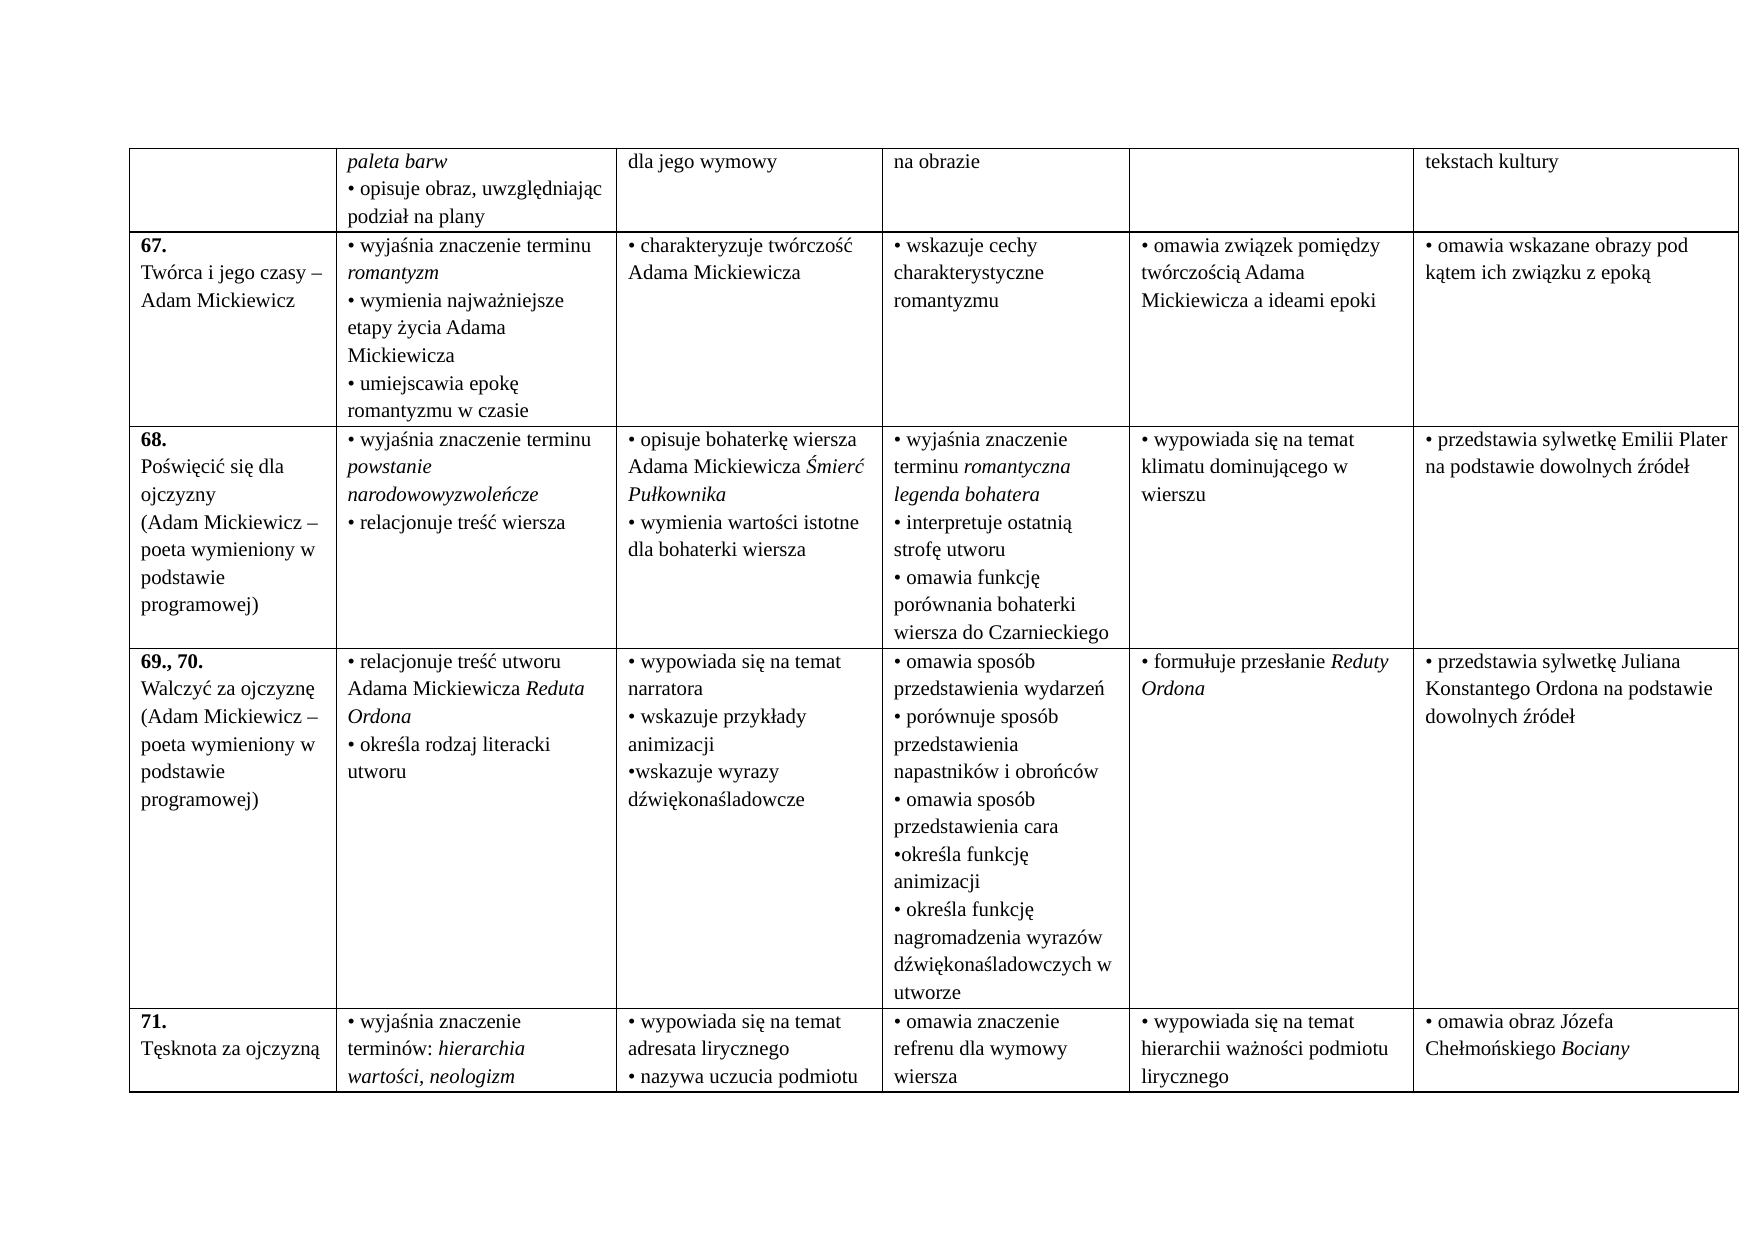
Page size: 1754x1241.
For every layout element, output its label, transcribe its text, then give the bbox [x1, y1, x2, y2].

table_cell dla jego wymowy [617, 149, 882, 231]
table_cell 68. Poświęcić się dla ojczyzny (Adam Mickiewicz – poeta wymieniony w podstawie programowej) [130, 427, 336, 648]
table_cell [1130, 149, 1413, 231]
table_cell 67. Twórca i jego czasy – Adam Mickiewicz [130, 233, 336, 426]
table_cell • relacjonuje treść utworu Adama Mickiewicza Reduta Ordona • określa rodzaj literacki utworu [337, 649, 616, 1007]
table_cell 69., 70. Walczyć za ojczyznę (Adam Mickiewicz – poeta wymieniony w podstawie programowej) [130, 649, 336, 1007]
table_cell • wyjaśnia znaczenie terminu romantyczna legenda bohatera • interpretuje ostatnią strofę utworu • omawia funkcję porównania bohaterki wiersza do Czarnieckiego [883, 427, 1129, 648]
table_cell • wypowiada się na temat hierarchii ważności podmiotu lirycznego [1130, 1009, 1413, 1091]
table_cell • wyjaśnia znaczenie terminu romantyzm • wymienia najważniejsze etapy życia Adama Mickiewicza • umiejscawia epokę romantyzmu w czasie [337, 233, 616, 426]
table_cell • omawia sposób przedstawienia wydarzeń • porównuje sposób przedstawienia napastników i obrońców • omawia sposób przedstawienia cara •określa funkcję animizacji • określa funkcję nagromadzenia wyrazów dźwiękonaśladowczych w utworze [883, 649, 1129, 1007]
table_cell • formułuje przesłanie Reduty Ordona [1130, 649, 1413, 1007]
table_cell • charakteryzuje twórczość Adama Mickiewicza [617, 233, 882, 426]
table_cell • przedstawia sylwetkę Juliana Konstantego Ordona na podstawie dowolnych źródeł [1414, 649, 1738, 1007]
table_cell 71. Tęsknota za ojczyzną [130, 1009, 336, 1091]
table_cell • omawia obraz Józefa Chełmońskiego Bociany [1414, 1009, 1738, 1091]
table_cell • opisuje bohaterkę wiersza Adama Mickiewicza Śmierć Pułkownika • wymienia wartości istotne dla bohaterki wiersza [617, 427, 882, 648]
table_cell na obrazie [883, 149, 1129, 231]
table_cell paleta barw • opisuje obraz, uwzględniając podział na plany [337, 149, 616, 231]
table_cell [130, 149, 336, 231]
table_cell tekstach kultury [1414, 149, 1738, 231]
table_cell • omawia związek pomiędzy twórczością Adama Mickiewicza a ideami epoki [1130, 233, 1413, 426]
table_cell • wskazuje cechy charakterystyczne romantyzmu [883, 233, 1129, 426]
table_cell • wypowiada się na temat narratora • wskazuje przykłady animizacji •wskazuje wyrazy dźwiękonaśladowcze [617, 649, 882, 1007]
table_cell • wyjaśnia znaczenie terminu powstanie narodowowyzwoleńcze • relacjonuje treść wiersza [337, 427, 616, 648]
table_cell • omawia wskazane obrazy pod kątem ich związku z epoką [1414, 233, 1738, 426]
table_cell • wypowiada się na temat adresata lirycznego • nazywa uczucia podmiotu [617, 1009, 882, 1091]
table_cell • wypowiada się na temat klimatu dominującego w wierszu [1130, 427, 1413, 648]
table_cell • wyjaśnia znaczenie terminów: hierarchia wartości, neologizm [337, 1009, 616, 1091]
table_cell • przedstawia sylwetkę Emilii Plater na podstawie dowolnych źródeł [1414, 427, 1738, 648]
table_cell • omawia znaczenie refrenu dla wymowy wiersza [883, 1009, 1129, 1091]
